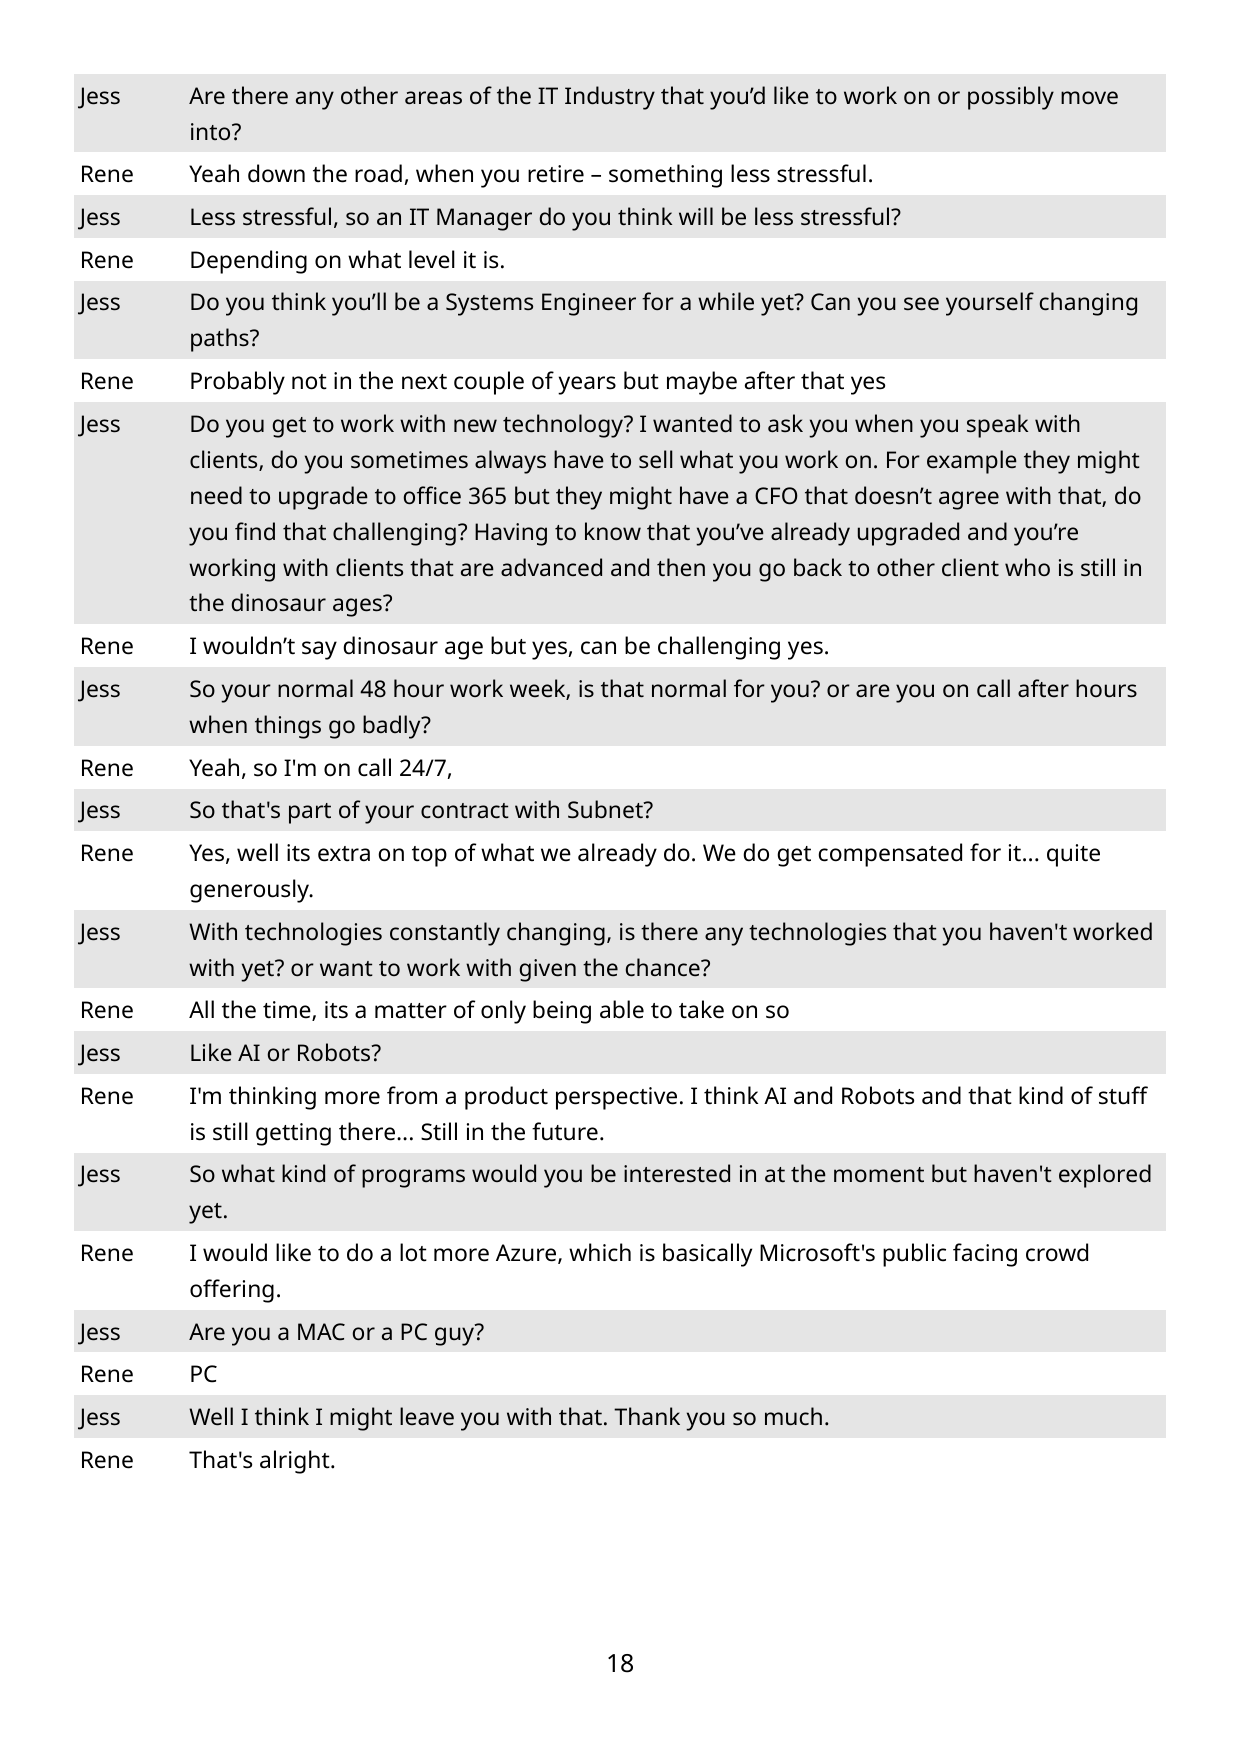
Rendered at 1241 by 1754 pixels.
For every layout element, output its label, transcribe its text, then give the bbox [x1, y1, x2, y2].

table_cell Less stressful, so an IT Manager do you think will be less stressful? [184, 195, 1166, 238]
table_cell Yes, well its extra on top of what we already do. We do get compensated for it... quite generously. [184, 831, 1166, 910]
table_cell Probably not in the next couple of years but maybe after that yes [184, 359, 1166, 402]
table_cell Jess [74, 402, 183, 624]
table_cell Rene [74, 746, 183, 788]
table_cell Rene [74, 238, 183, 281]
table_cell I would like to do a lot more Azure, which is basically Microsoft's public facing crowd offering. [184, 1231, 1166, 1310]
table_cell Rene [74, 1353, 183, 1395]
table_cell Jess [74, 74, 183, 152]
table_cell Rene [74, 359, 183, 402]
table_cell Well I think I might leave you with that. Thank you so much. [184, 1395, 1166, 1438]
table_cell Are there any other areas of the IT Industry that you’d like to work on or possibly move into? [184, 74, 1166, 152]
table_cell So your normal 48 hour work week, is that normal for you? or are you on call after hours when things go badly? [184, 667, 1166, 746]
table_cell Jess [74, 1310, 183, 1352]
table_cell Rene [74, 989, 183, 1031]
table_cell Yeah, so I'm on call 24/7, [184, 746, 1166, 788]
table_cell Rene [74, 1074, 183, 1152]
table_cell Depending on what level it is. [184, 238, 1166, 281]
table_cell Rene [74, 624, 183, 667]
table_cell Rene [74, 1438, 183, 1481]
table_cell Jess [74, 667, 183, 746]
table_cell Do you get to work with new technology? I wanted to ask you when you speak with clients, do you sometimes always have to sell what you work on. For example they might need to upgrade to office 365 but they might have a CFO that doesn’t agree with that, do you find that challenging? Having to know that you’ve already upgraded and you’re working with clients that are advanced and then you go back to other client who is still in the dinosaur ages? [184, 402, 1166, 624]
table_cell With technologies constantly changing, is there any technologies that you haven't worked with yet? or want to work with given the chance? [184, 910, 1166, 988]
table_cell Rene [74, 831, 183, 910]
table_cell Like AI or Robots? [184, 1031, 1166, 1074]
table_cell Rene [74, 153, 183, 195]
table_cell Jess [74, 910, 183, 988]
table_cell So that's part of your contract with Subnet? [184, 789, 1166, 831]
table_cell I'm thinking more from a product perspective. I think AI and Robots and that kind of stuff is still getting there... Still in the future. [184, 1074, 1166, 1152]
table_cell Jess [74, 1153, 183, 1231]
table_cell Rene [74, 1231, 183, 1310]
table_cell Jess [74, 195, 183, 238]
table_cell Do you think you’ll be a Systems Engineer for a while yet? Can you see yourself changing paths? [184, 281, 1166, 359]
table_cell Yeah down the road, when you retire – something less stressful. [184, 153, 1166, 195]
table_cell So what kind of programs would you be interested in at the moment but haven't explored yet. [184, 1153, 1166, 1231]
table_cell All the time, its a matter of only being able to take on so [184, 989, 1166, 1031]
table_cell Are you a MAC or a PC guy? [184, 1310, 1166, 1352]
table_cell I wouldn’t say dinosaur age but yes, can be challenging yes. [184, 624, 1166, 667]
table_cell Jess [74, 1395, 183, 1438]
table_cell That's alright. [184, 1438, 1166, 1481]
table_cell Jess [74, 1031, 183, 1074]
table_cell Jess [74, 789, 183, 831]
table_cell Jess [74, 281, 183, 359]
table_cell PC [184, 1353, 1166, 1395]
